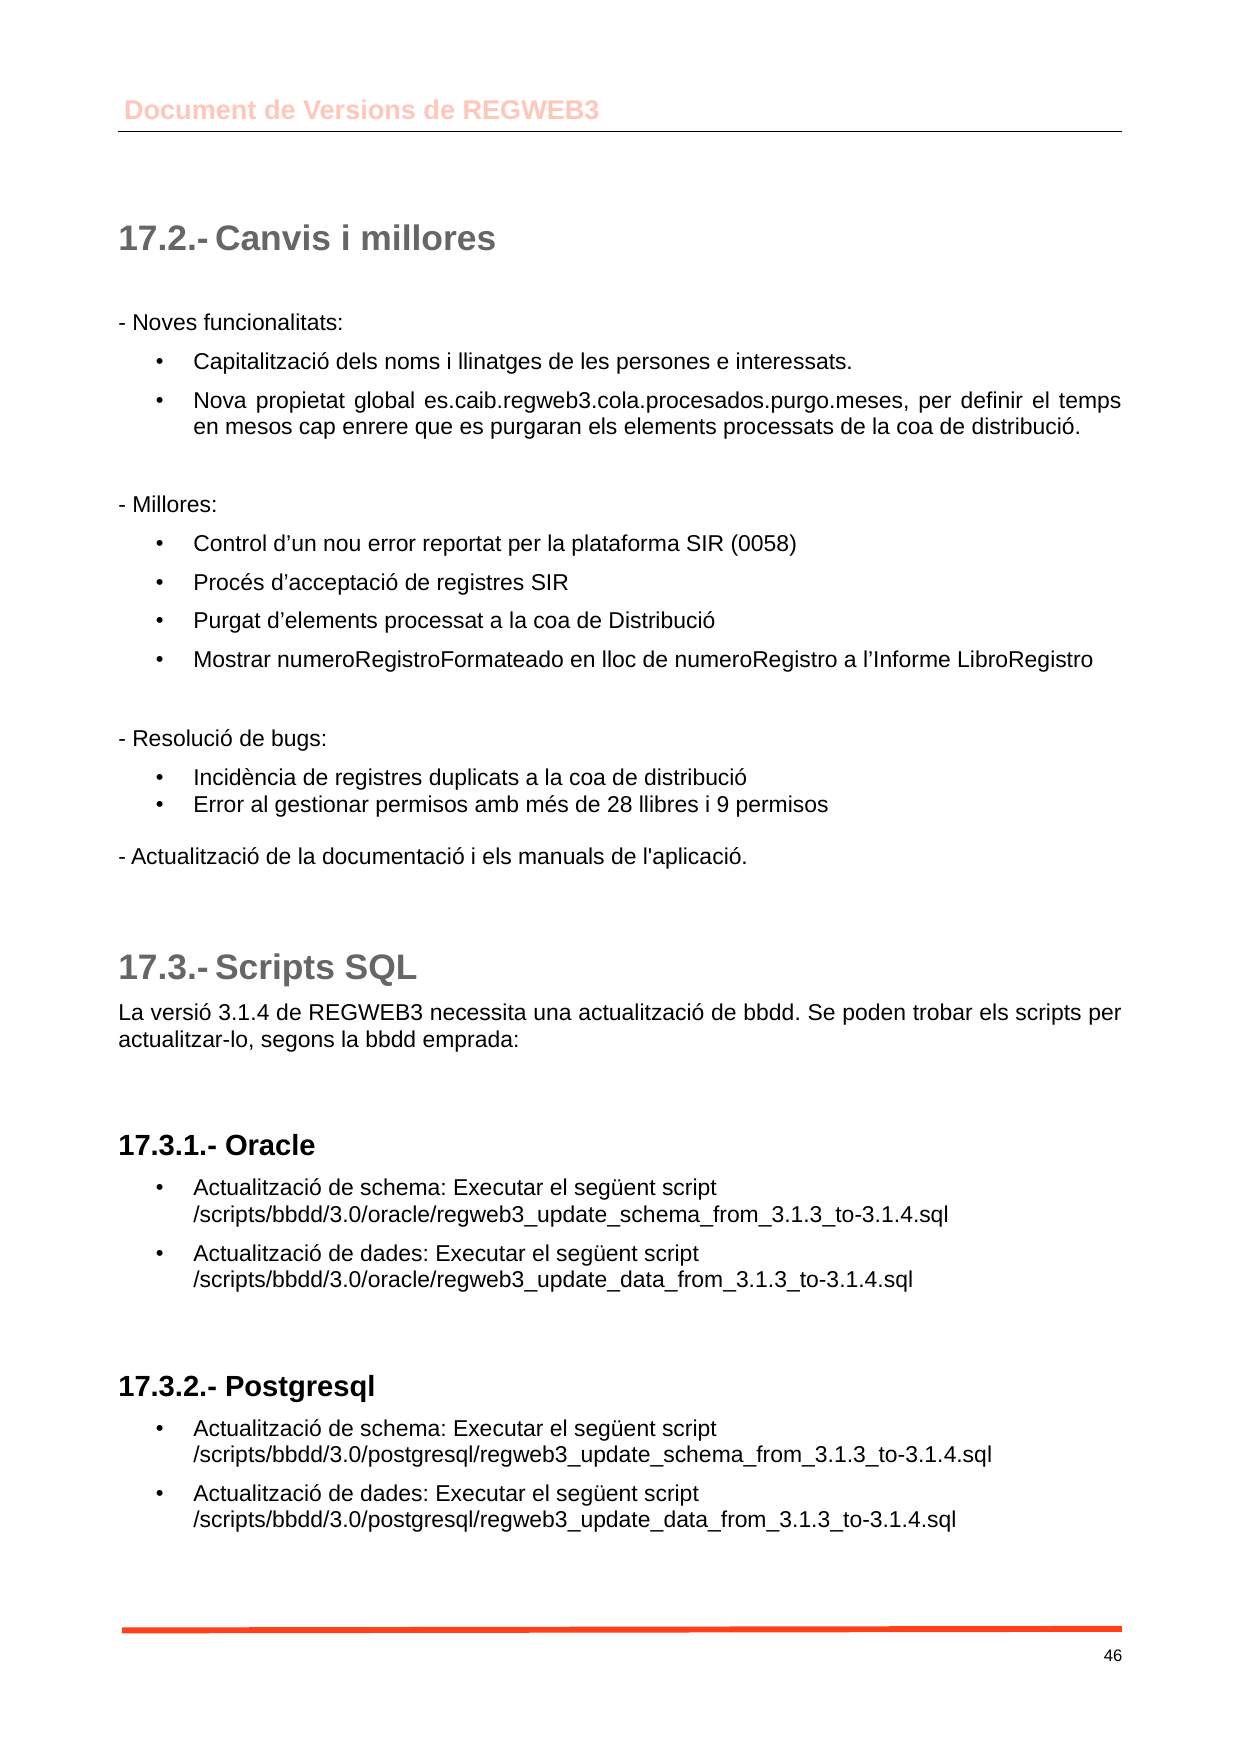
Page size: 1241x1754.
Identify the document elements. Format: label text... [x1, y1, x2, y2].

subtitle Scripts SQL [118, 946, 1122, 987]
subtitle Postgresql [118, 1369, 1122, 1402]
list Capitalització dels noms i llinatges de les persones e interessats. [156, 348, 1122, 374]
text - Noves funcionalitats: [118, 309, 1122, 336]
text - Actualització de la documentació i els manuals de l'aplicació. [118, 843, 1122, 870]
list Actualització de schema: Executar el següent script /scripts/bbdd/3.0/postgresql/regweb3_update_schema_from_3.1.3_to-3.1.4.sql [156, 1415, 1122, 1467]
list Actualització de dades: Executar el següent script /scripts/bbdd/3.0/postgresql/regweb3_update_data_from_3.1.3_to-3.1.4.sql [156, 1480, 1122, 1533]
subtitle Canvis i millores [118, 217, 1122, 258]
list Control d’un nou error reportat per la plataforma SIR (0058) [156, 530, 1122, 556]
text La versió 3.1.4 de REGWEB3 necessita una actualització de bbdd. Se poden trobar els scripts per actualitzar-lo, segons la bbdd emprada: [118, 999, 1122, 1052]
list Purgat d’elements processat a la coa de Distribució [156, 607, 1122, 634]
text - Millores: [118, 491, 1122, 517]
list Mostrar numeroRegistroFormateado en lloc de numeroRegistro a l’Informe LibroRegistro [156, 646, 1122, 673]
subtitle Oracle [118, 1128, 1122, 1162]
list Actualització de dades: Executar el següent script /scripts/bbdd/3.0/oracle/regweb3_update_data_from_3.1.3_to-3.1.4.sql [156, 1239, 1122, 1292]
list Incidència de registres duplicats a la coa de distribució [156, 764, 1122, 791]
list Error al gestionar permisos amb més de 28 llibres i 9 permisos [156, 791, 1122, 817]
list Nova propietat global es.caib.regweb3.cola.procesados.purgo.meses, per definir el temps en mesos cap enrere que es purgaran els elements processats de la coa de distribució. [156, 387, 1122, 439]
list Procés d’acceptació de registres SIR [156, 569, 1122, 595]
text - Resolució de bugs: [118, 725, 1122, 752]
list Actualització de schema: Executar el següent script /scripts/bbdd/3.0/oracle/regweb3_update_schema_from_3.1.3_to-3.1.4.sql [156, 1174, 1122, 1227]
